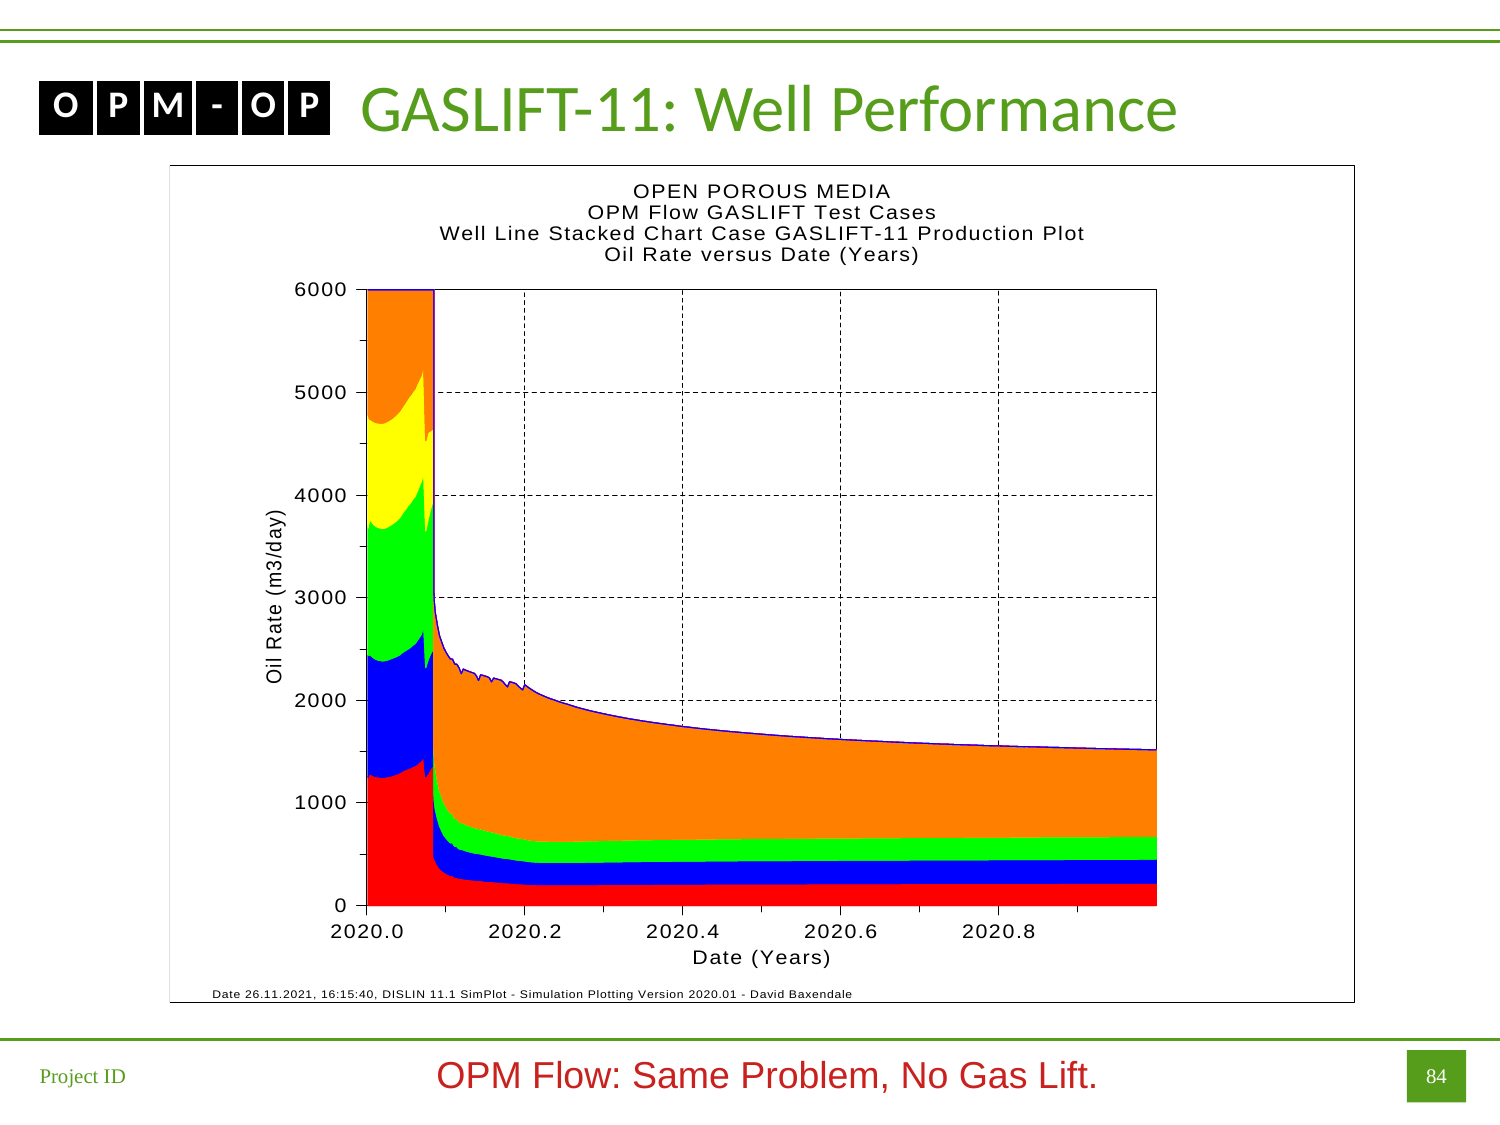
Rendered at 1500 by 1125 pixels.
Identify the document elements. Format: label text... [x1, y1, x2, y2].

picture [169, 165, 1356, 1004]
title GASLIFT-11: Well Performance [360, 77, 1425, 153]
text_box OPM Flow: Same Problem, No Gas Lift. [200, 1046, 1335, 1110]
